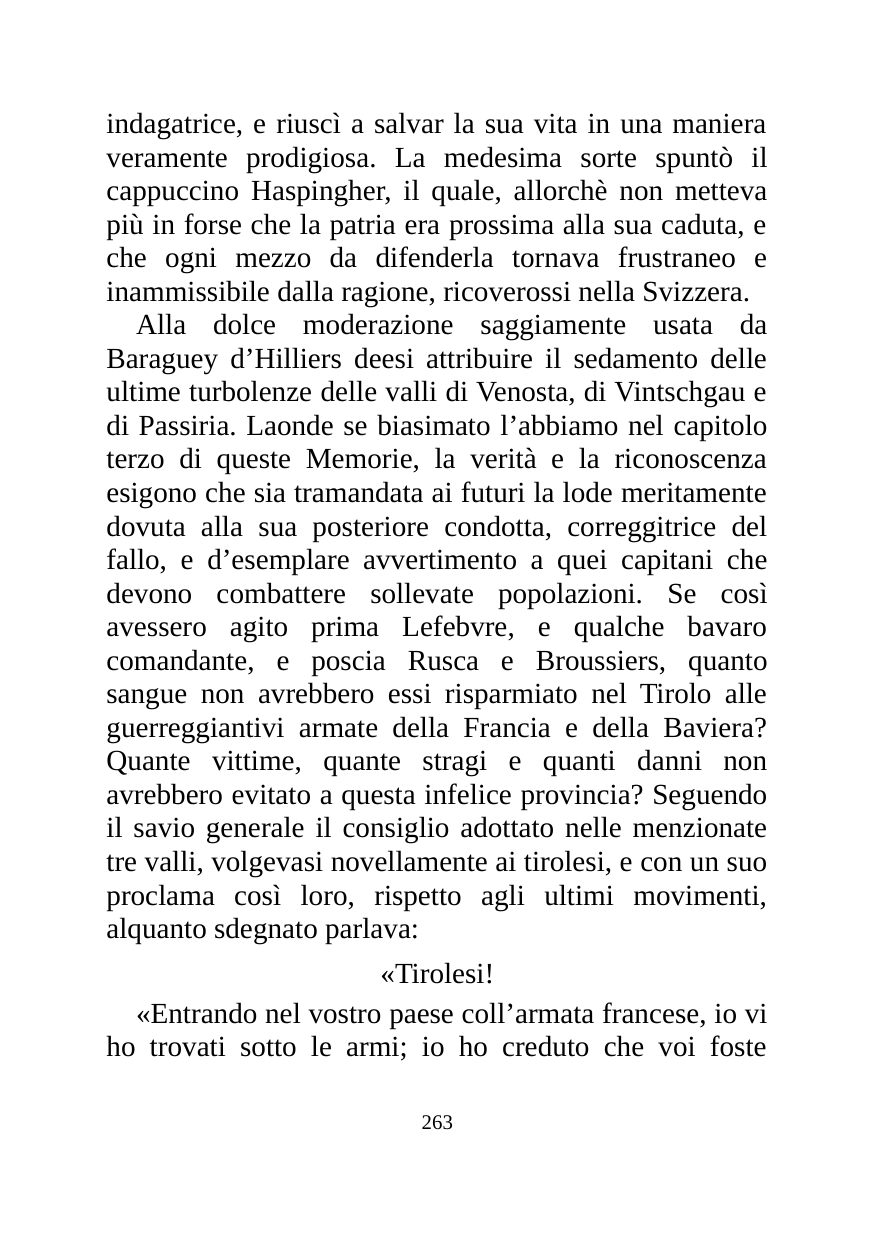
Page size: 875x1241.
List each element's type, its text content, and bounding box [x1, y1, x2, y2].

text Alla dolce moderazione saggiamente usata da Baraguey d’Hilliers deesi attribuire il sedamento delle ultime turbolenze delle valli di Venosta, di Vintschgau e di Passiria. Laonde se biasimato l’abbiamo nel capitolo terzo di queste Memorie, la verità e la riconoscenza esigono che sia tramandata ai futuri la lode meritamente dovuta alla sua posteriore condotta, correggitrice del fallo, e d’esemplare avvertimento a quei capitani che devono combattere sollevate popolazioni. Se così avessero agito prima Lefebvre, e qualche bavaro comandante, e poscia Rusca e Broussiers, quanto sangue non avrebbero essi risparmiato nel Tirolo alle guerreggiantivi armate della Francia e della Baviera? Quante vittime, quante stragi e quanti danni non avrebbero evitato a questa infelice provincia? Seguendo il savio generale il consiglio adottato nelle menzionate tre valli, volgevasi novellamente ai tirolesi, e con un suo proclama così loro, rispetto agli ultimi movimenti, alquanto sdegnato parlava: [106, 307, 768, 945]
text «Tirolesi! [106, 957, 768, 990]
text «Entrando nel vostro paese coll’armata francese, io vi ho trovati sotto le armi; io ho creduto che voi foste [106, 996, 768, 1063]
text indagatrice, e riuscì a salvar la sua vita in una maniera veramente prodigiosa. La medesima sorte spuntò il cappuccino Haspingher, il quale, allorchè non metteva più in forse che la patria era prossima alla sua caduta, e che ogni mezzo da difenderla tornava frustraneo e inammissibile dalla ragione, ricoverossi nella Svizzera. [106, 106, 768, 307]
